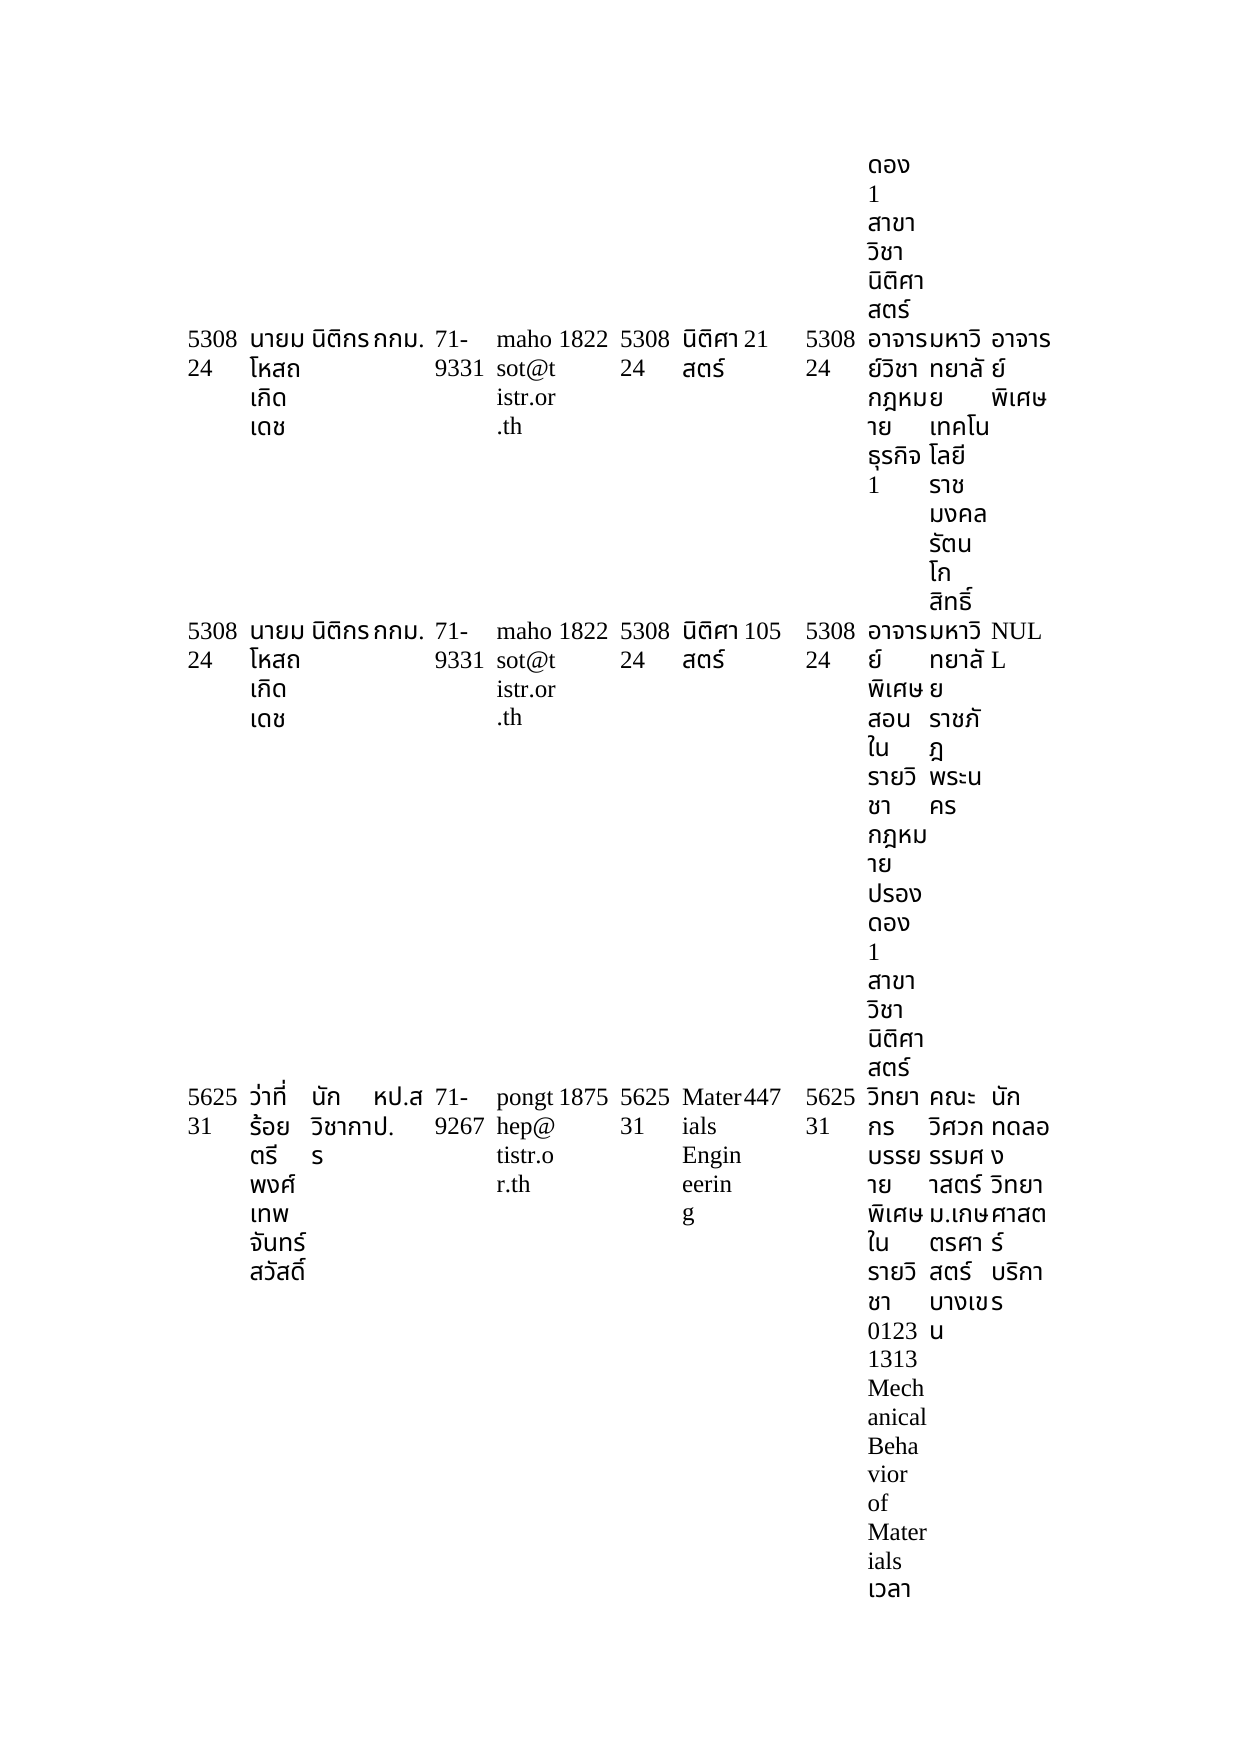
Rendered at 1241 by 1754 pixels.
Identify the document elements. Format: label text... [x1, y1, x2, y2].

table_cell 562531 [805, 1083, 867, 1604]
table_cell 530824 [805, 325, 867, 616]
table_cell กกม. [373, 325, 434, 616]
table_cell 1822 [558, 616, 620, 1082]
table_cell นักทดลองวิทยาศาสตร์บริการ [991, 1083, 1053, 1604]
table_cell [805, 150, 867, 324]
table_cell 530824 [620, 616, 682, 1082]
table_cell 1875 [558, 1083, 620, 1604]
table_cell 530824 [188, 325, 249, 616]
table_cell วิทยากรบรรยายพิเศษ ในรายวิชา 01231313 Mechanical Behavior of Materials เวลา [867, 1083, 929, 1604]
table_cell ว่าที่ร้อยตรีพงศ์เทพ จันทร์สวัสดิ์ [249, 1083, 311, 1604]
table_cell 530824 [188, 616, 249, 1082]
table_cell นิติศาสตร์ [682, 325, 743, 616]
table_cell [249, 150, 311, 324]
table_cell [991, 150, 1053, 324]
table_cell นายมโหสถ เกิดเดช [249, 616, 311, 1082]
table_cell 105 [744, 616, 805, 1082]
table_cell นิติศาสตร์ [682, 616, 743, 1082]
table_cell 1822 [558, 325, 620, 616]
table_cell [558, 150, 620, 324]
table_cell 447 [744, 1083, 805, 1604]
table_cell mahosot@tistr.or.th [496, 616, 558, 1082]
table_cell 530824 [620, 325, 682, 616]
table_cell นิติกร [311, 325, 373, 616]
table_cell [435, 150, 496, 324]
table_cell NULL [991, 616, 1053, 1082]
table_cell [188, 150, 249, 324]
table_cell [620, 150, 682, 324]
table_cell [929, 150, 991, 324]
table_cell 562531 [188, 1083, 249, 1604]
table_cell 71-9331 [435, 325, 496, 616]
table_cell 530824 [805, 616, 867, 1082]
table_cell นักวิชาการ [311, 1083, 373, 1604]
table_cell 71-9331 [435, 616, 496, 1082]
table_cell mahosot@tistr.or.th [496, 325, 558, 616]
table_cell คณะวิศวกรรมศาสตร์ ม.เกษตรศาสตร์ บางเขน [929, 1083, 991, 1604]
table_cell มหาวิทยาลัยเทคโนโลยีราชมงคลรัตนโกสิทธิ์ [929, 325, 991, 616]
table_cell อาจารย์พิเศษสอนในรายวิชากฎหมายปรองดอง 1 สาขาวิชานิติศาสตร์ [867, 616, 929, 1082]
table_cell Materials Engineering [682, 1083, 743, 1604]
table_cell [311, 150, 373, 324]
table_cell มหาวิทยาลัยราชภัฎพระนคร [929, 616, 991, 1082]
table_cell 562531 [620, 1083, 682, 1604]
table_cell [496, 150, 558, 324]
table_cell [682, 150, 743, 324]
table_cell นายมโหสถ เกิดเดช [249, 325, 311, 616]
table_cell [373, 150, 434, 324]
table_cell อาจารย์วิชากฎหมายธุรกิจ 1 [867, 325, 929, 616]
table_cell อาจารย์พิเศษ [991, 325, 1053, 616]
table_cell ดอง 1 สาขาวิชานิติศาสตร์ [867, 150, 929, 324]
table_cell นิติกร [311, 616, 373, 1082]
table_cell pongthep@tistr.or.th [496, 1083, 558, 1604]
table_cell 21 [744, 325, 805, 616]
table_cell กกม. [373, 616, 434, 1082]
table_cell หป.สป. [373, 1083, 434, 1604]
table_cell 71-9267 [435, 1083, 496, 1604]
table_cell [744, 150, 805, 324]
